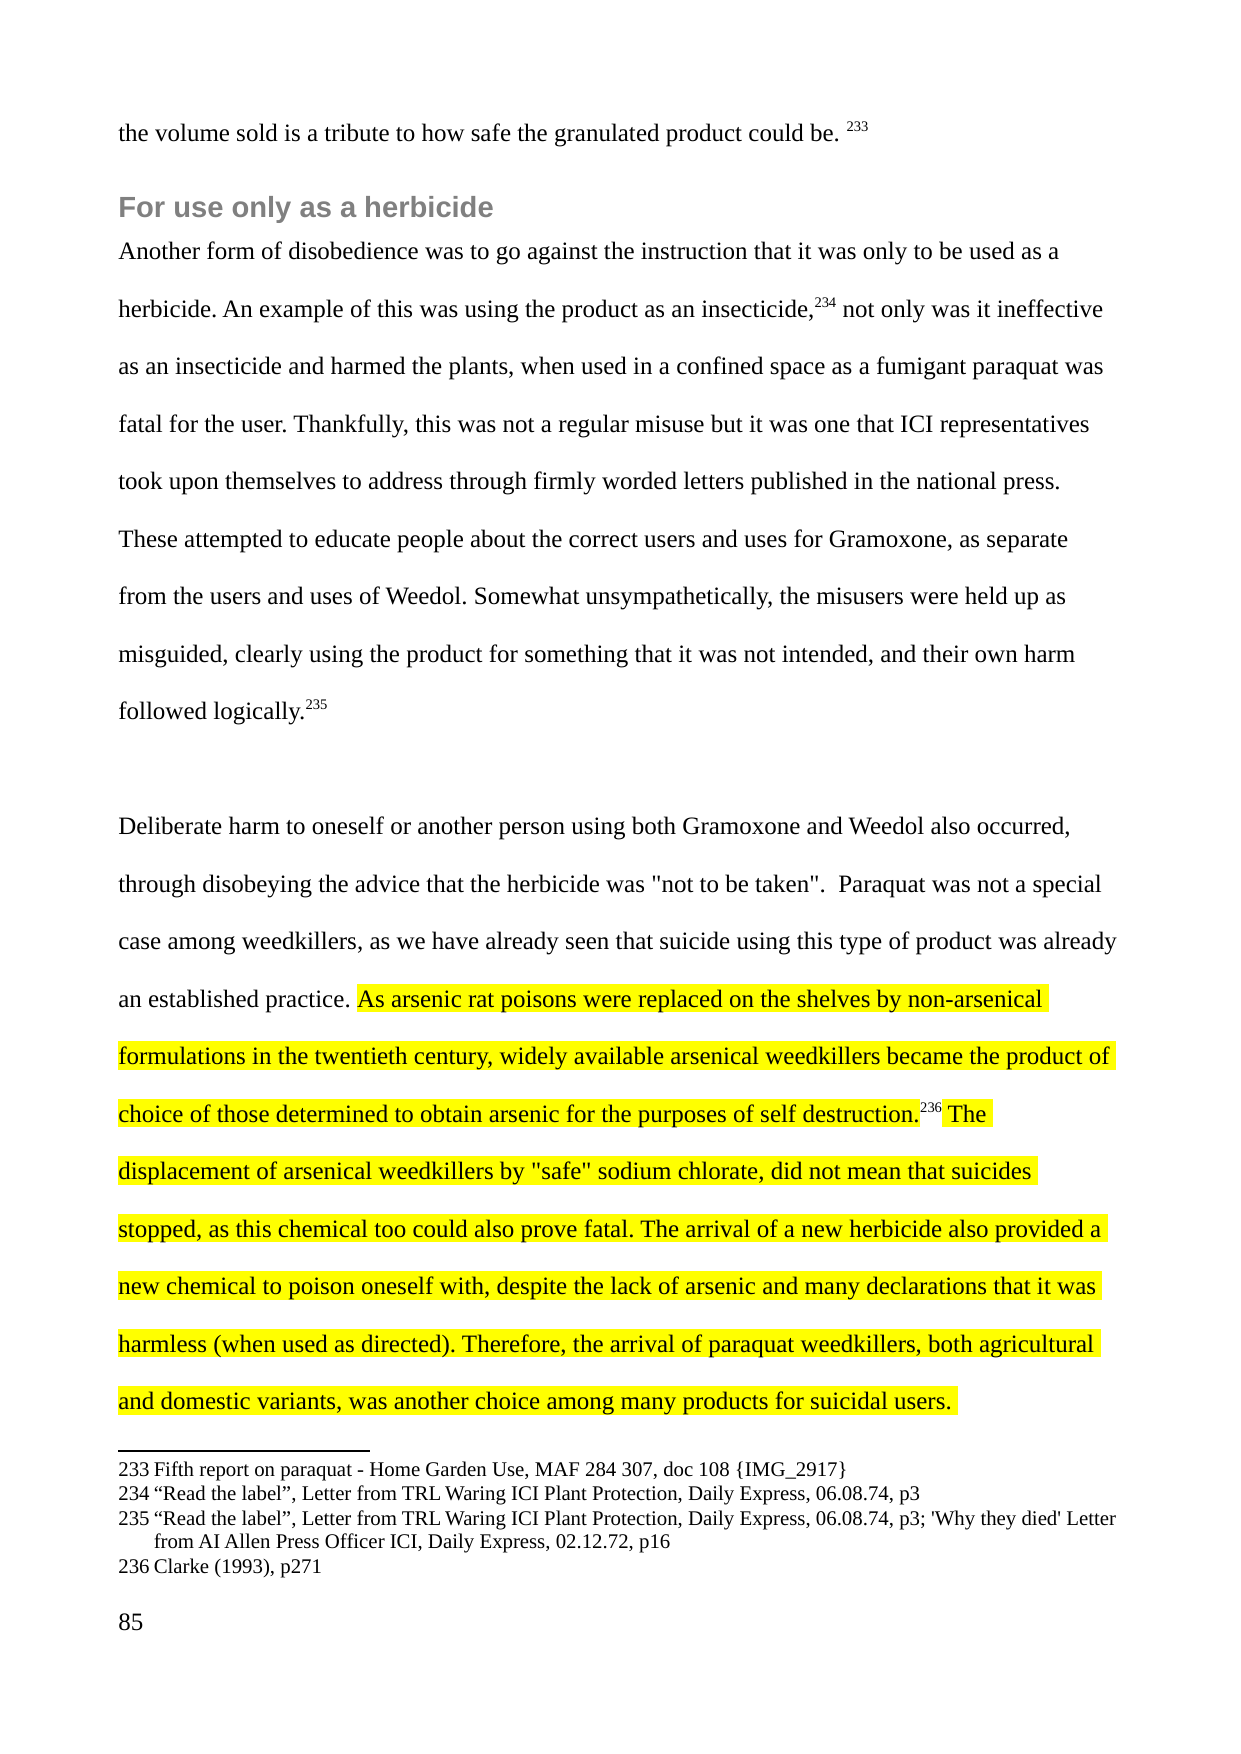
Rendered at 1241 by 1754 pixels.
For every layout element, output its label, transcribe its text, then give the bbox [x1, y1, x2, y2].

subtitle For use only as a herbicide [118, 190, 1122, 224]
text “Read the label”, Letter from TRL Waring ICI Plant Protection, Daily Express, 06.08.74, p3 [118, 1481, 1122, 1505]
text Clarke (1993), p271 [118, 1553, 1122, 1578]
text Another form of disobedience was to go against the instruction that it was only to be used as a herbicide. An example of this was using the product as an insecticide, not only was it ineffective as an insecticide and harmed the plants, when used in a confined space as a fumigant paraquat was fatal for the user. Thankfully, this was not a regular misuse but it was one that ICI representatives took upon themselves to address through firmly worded letters published in the national press. These attempted to educate people about the correct users and uses for Gramoxone, as separate from the users and uses of Weedol. Somewhat unsympathetically, the misusers were held up as misguided, clearly using the product for something that it was not intended, and their own harm followed logically. [118, 236, 1122, 725]
text Fifth report on paraquat - Home Garden Use, MAF 284 307, doc 108 {IMG_2917} [118, 1457, 1122, 1481]
text Deliberate harm to oneself or another person using both Gramoxone and Weedol also occurred, through disobeying the advice that the herbicide was "not to be taken". Paraquat was not a special case among weedkillers, as we have already seen that suicide using this type of product was already an established practice. As arsenic rat poisons were replaced on the shelves by non-arsenical formulations in the twentieth century, widely available arsenical weedkillers became the product of choice of those determined to obtain arsenic for the purposes of self destruction. The displacement of arsenical weedkillers by "safe" sodium chlorate, did not mean that suicides stopped, as this chemical too could also prove fatal. The arrival of a new herbicide also provided a new chemical to poison oneself with, despite the lack of arsenic and many declarations that it was harmless (when used as directed). Therefore, the arrival of paraquat weedkillers, both agricultural and domestic variants, was another choice among many products for suicidal users. [118, 811, 1122, 1415]
text “Read the label”, Letter from TRL Waring ICI Plant Protection, Daily Express, 06.08.74, p3; 'Why they died' Letter from AI Allen Press Officer ICI, Daily Express, 02.12.72, p16 [118, 1505, 1122, 1553]
text the volume sold is a tribute to how safe the granulated product could be. [118, 118, 1122, 147]
